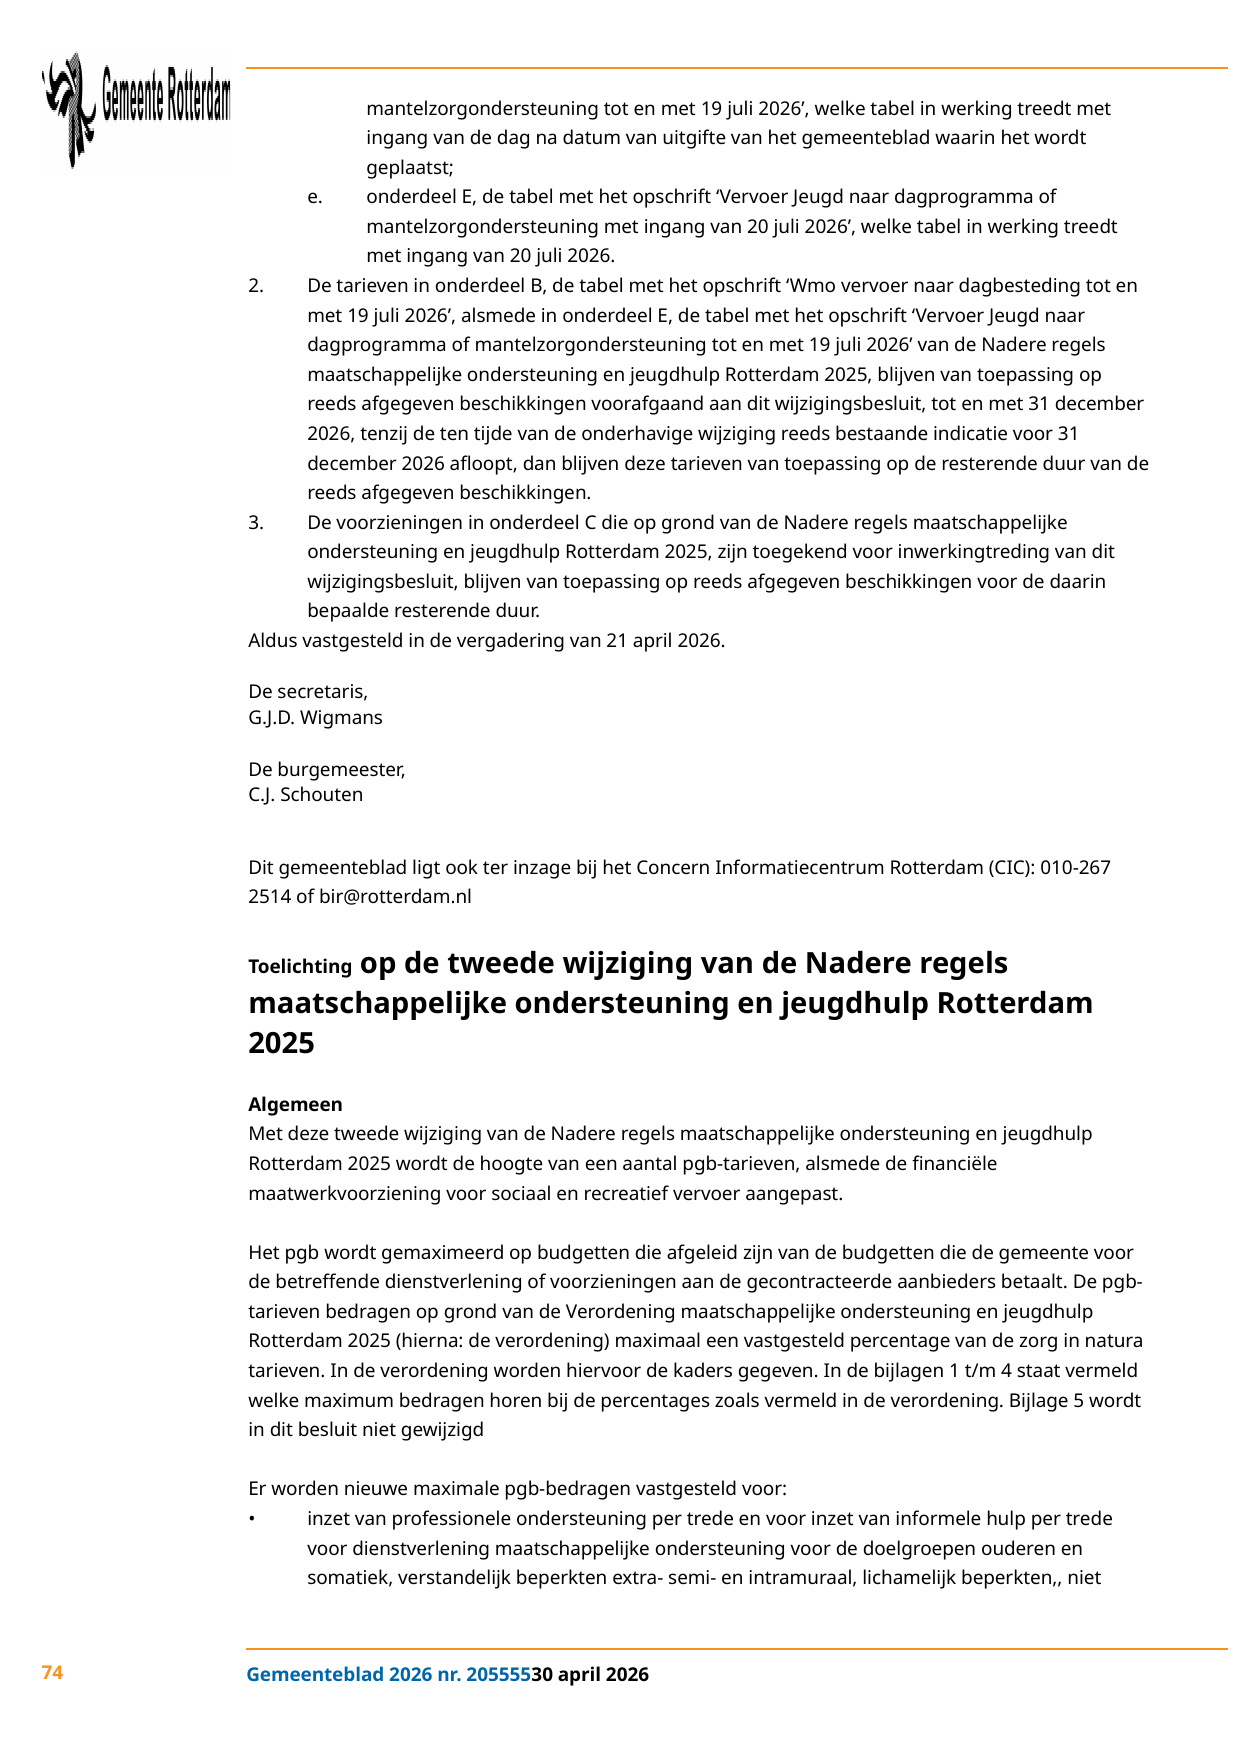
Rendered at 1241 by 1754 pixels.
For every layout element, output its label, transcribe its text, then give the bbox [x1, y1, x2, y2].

text De secretaris, [248, 679, 1152, 704]
text Toelichting op de tweede wijziging van de Nadere regels maatschappelijke ondersteuning en jeugdhulp Rotterdam 2025 [248, 943, 1152, 1062]
text Met deze tweede wijziging van de Nadere regels maatschappelijke ondersteuning en jeugdhulp Rotterdam 2025 wordt de hoogte van een aantal pgb-tarieven, alsmede de financiële maatwerkvoorziening voor sociaal en recreatief vervoer aangepast. [248, 1121, 1152, 1205]
picture [41, 47, 231, 172]
list De voorzieningen in onderdeel C die op grond van de Nadere regels maatschappelijke ondersteuning en jeugdhulp Rotterdam 2025, zijn toegekend voor inwerkingtreding van dit wijzigingsbesluit, blijven van toepassing op reeds afgegeven beschikkingen voor de daarin bepaalde resterende duur. [248, 509, 1152, 623]
text Aldus vastgesteld in de vergadering van 21 april 2026. [248, 627, 1152, 653]
list onderdeel E, de tabel met het opschrift ‘Vervoer Jeugd naar dagprogramma of mantelzorgondersteuning met ingang van 20 juli 2026’, welke tabel in werking treedt met ingang van 20 juli 2026. [307, 183, 1152, 268]
text G.J.D. Wigmans [248, 704, 1152, 730]
text De burgemeester, [248, 756, 1152, 782]
list inzet van professionele ondersteuning per trede en voor inzet van informele hulp per trede voor dienstverlening maatschappelijke ondersteuning voor de doelgroepen ouderen en somatiek, verstandelijk beperkten extra- semi- en intramuraal, lichamelijk beperkten,, niet [248, 1505, 1152, 1590]
text Dit gemeenteblad ligt ook ter inzage bij het Concern Informatiecentrum Rotterdam (CIC): 010-267 2514 of bir@rotterdam.nl [248, 854, 1152, 909]
text Het pgb wordt gemaximeerd op budgetten die afgeleid zijn van de budgetten die de gemeente voor de betreffende dienstverlening of voorzieningen aan de gecontracteerde aanbieders betaalt. De pgb-tarieven bedragen op grond van de Verordening maatschappelijke ondersteuning en jeugdhulp Rotterdam 2025 (hierna: de verordening) maximaal een vastgesteld percentage van de zorg in natura tarieven. In de verordening worden hiervoor de kaders gegeven. In de bijlagen 1 t/m 4 staat vermeld welke maximum bedragen horen bij de percentages zoals vermeld in de verordening. Bijlage 5 wordt in dit besluit niet gewijzigd [248, 1239, 1152, 1442]
text C.J. Schouten [248, 782, 1152, 807]
list mantelzorgondersteuning tot en met 19 juli 2026’, welke tabel in werking treedt met ingang van de dag na datum van uitgifte van het gemeenteblad waarin het wordt geplaatst; [307, 95, 1152, 180]
list De tarieven in onderdeel B, de tabel met het opschrift ‘Wmo vervoer naar dagbesteding tot en met 19 juli 2026’, alsmede in onderdeel E, de tabel met het opschrift ‘Vervoer Jeugd naar dagprogramma of mantelzorgondersteuning tot en met 19 juli 2026’ van de Nadere regels maatschappelijke ondersteuning en jeugdhulp Rotterdam 2025, blijven van toepassing op reeds afgegeven beschikkingen voorafgaand aan dit wijzigingsbesluit, tot en met 31 december 2026, tenzij de ten tijde van de onderhavige wijziging reeds bestaande indicatie voor 31 december 2026 afloopt, dan blijven deze tarieven van toepassing op de resterende duur van de reeds afgegeven beschikkingen. [248, 272, 1152, 505]
text Algemeen [248, 1091, 1152, 1117]
text Er worden nieuwe maximale pgb-bedragen vastgesteld voor: [248, 1476, 1152, 1501]
